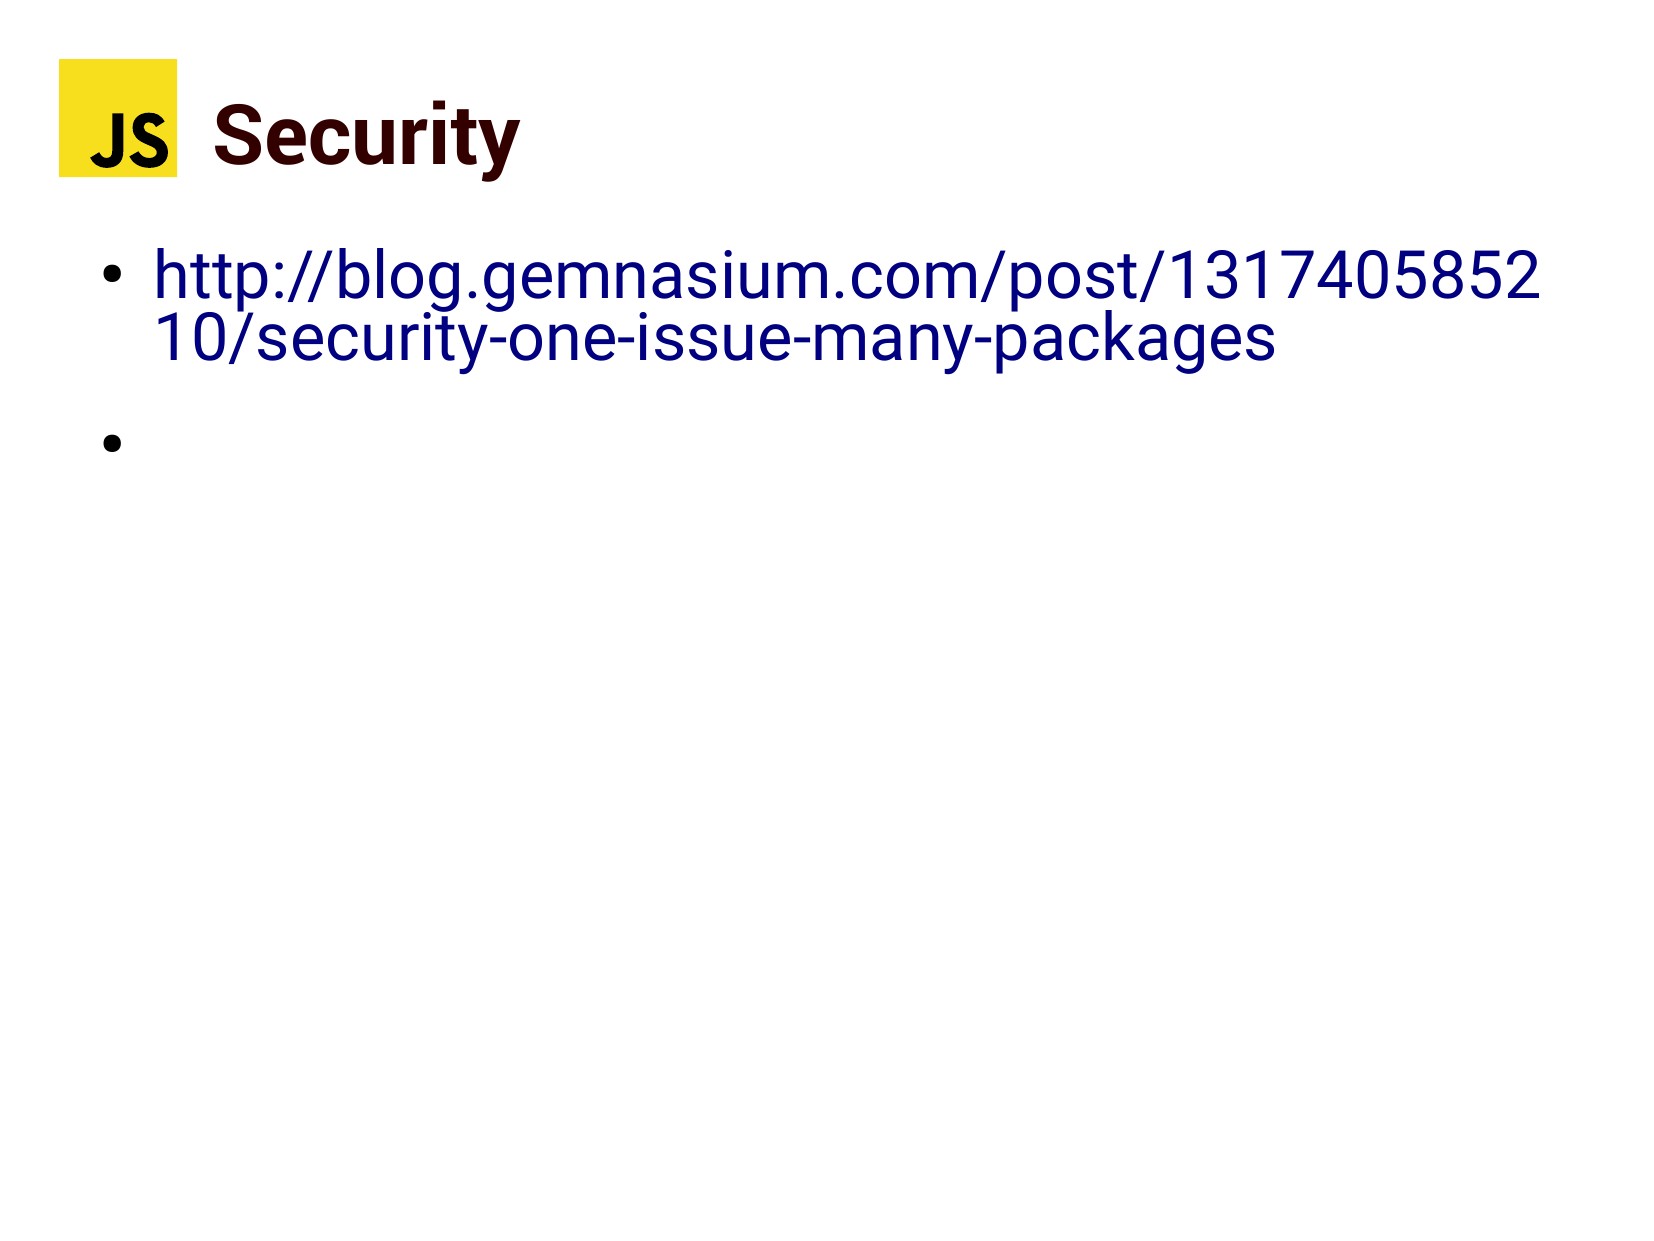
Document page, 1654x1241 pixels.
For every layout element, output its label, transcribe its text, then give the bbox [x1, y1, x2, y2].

title Security [194, 72, 1559, 201]
list http://blog.gemnasium.com/post/131740585210/security-one-issue-many-packages [82, 236, 1571, 1093]
